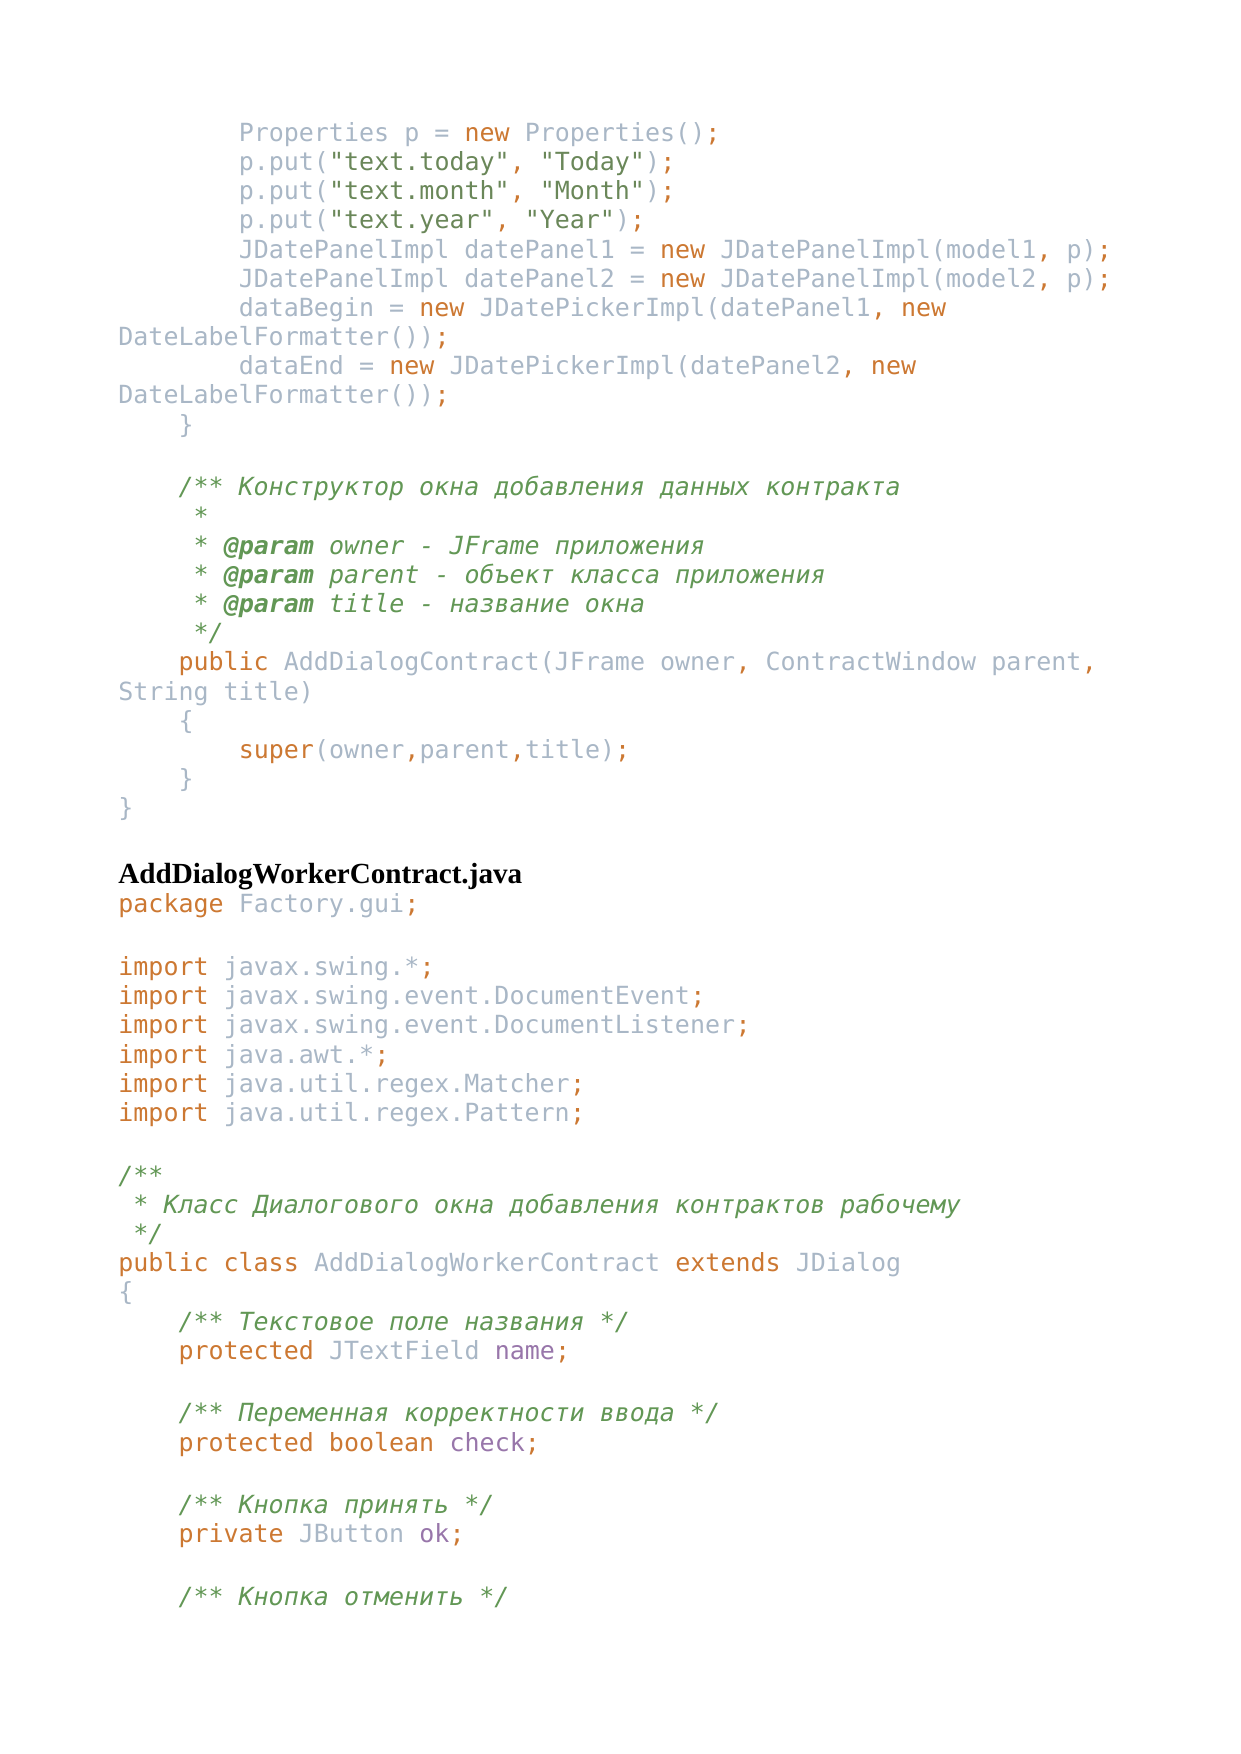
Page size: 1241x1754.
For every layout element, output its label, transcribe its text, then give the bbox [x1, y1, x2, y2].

text package Factory.gui; import javax.swing.*; import javax.swing.event.DocumentEvent; import javax.swing.event.DocumentListener; import java.awt.*; import java.util.regex.Matcher; import java.util.regex.Pattern; /** * Класс Диалогового окна добавления контрактов рабочему */ public class AddDialogWorkerContract extends JDialog { /** Текстовое поле названия */ protected JTextField name; /** Переменная корректности ввода */ protected boolean check; /** Кнопка принять */ private JButton ok; /** Кнопка отменить */ [118, 889, 1122, 1611]
text Properties p = new Properties(); p.put("text.today", "Today"); p.put("text.month", "Month"); p.put("text.year", "Year"); JDatePanelImpl datePanel1 = new JDatePanelImpl(model1, p); JDatePanelImpl datePanel2 = new JDatePanelImpl(model2, p); dataBegin = new JDatePickerImpl(datePanel1, new DateLabelFormatter()); dataEnd = new JDatePickerImpl(datePanel2, new DateLabelFormatter()); } /** Конструктор окна добавления данных контракта * * @param owner - JFrame приложения * @param parent - объект класса приложения * @param title - название окна */ public AddDialogContract(JFrame owner, ContractWindow parent, String title) { super(owner,parent,title); } } AddDialogWorkerContract.java [118, 118, 1122, 889]
